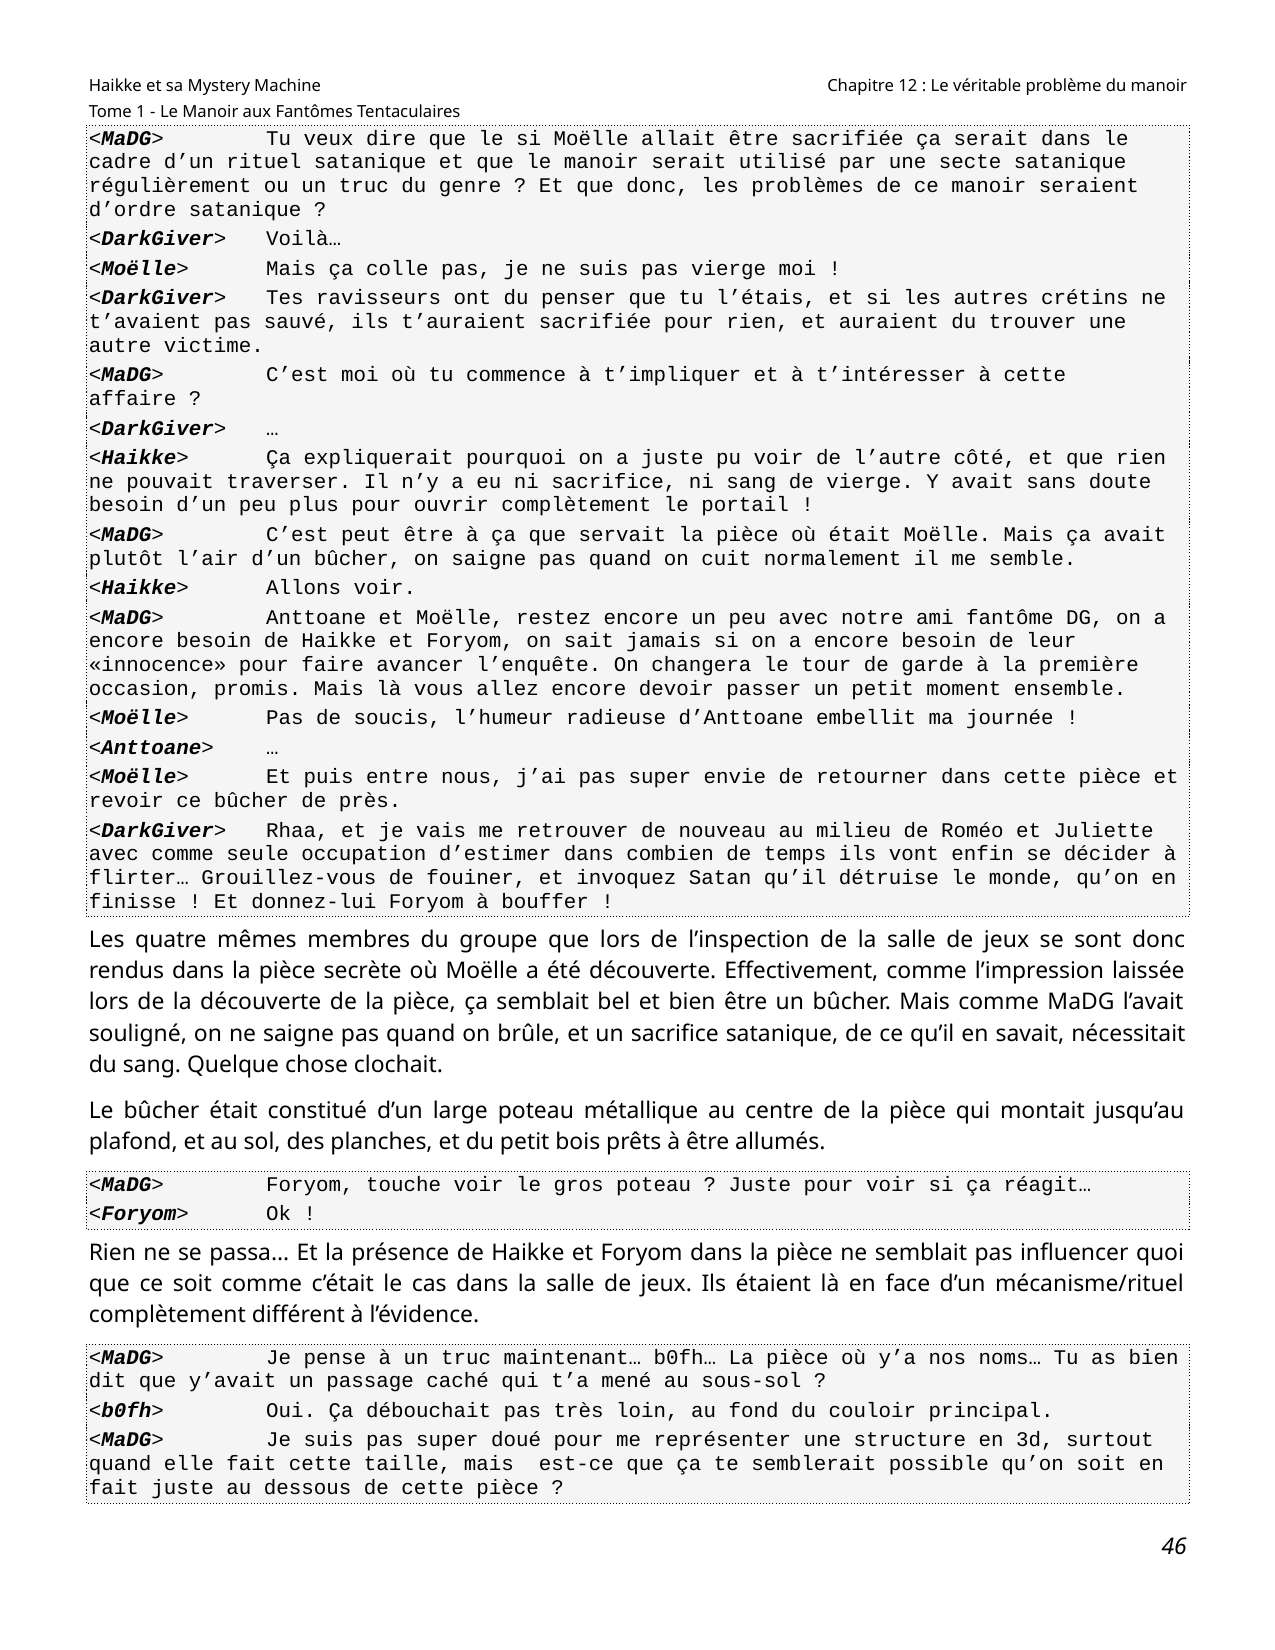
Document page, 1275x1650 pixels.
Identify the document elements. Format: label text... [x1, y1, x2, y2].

text <Haikke> Ça expliquerait pourquoi on a juste pu voir de l’autre côté, et que rien ne pouvait traverser. Il n’y a eu ni sacrifice, ni sang de vierge. Y avait sans doute besoin d’un peu plus pour ouvrir complètement le portail ! [86, 444, 1189, 518]
text <Moëlle> Et puis entre nous, j’ai pas super envie de retourner dans cette pièce et revoir ce bûcher de près. [86, 764, 1189, 814]
text <MaDG> Tu veux dire que le si Moëlle allait être sacrifiée ça serait dans le cadre d’un rituel satanique et que le manoir serait utilisé par une secte satanique régulièrement ou un truc du genre ? Et que donc, les problèmes de ce manoir seraient d’ordre satanique ? [86, 125, 1189, 222]
text <DarkGiver> Voilà… [86, 226, 1189, 252]
text <Moëlle> Mais ça colle pas, je ne suis pas vierge moi ! [86, 255, 1189, 281]
text Les quatre mêmes membres du groupe que lors de l’inspection de la salle de jeux se sont donc rendus dans la pièce secrète où Moëlle a été découverte. Effectivement, comme l’impression laissée lors de la découverte de la pièce, ça semblait bel et bien être un bûcher. Mais comme MaDG l’avait souligné, on ne saigne pas quand on brûle, et un sacrifice satanique, de ce qu’il en savait, nécessitait du sang. Quelque chose clochait. [88, 923, 1186, 1079]
text <Foryom> Ok ! [86, 1201, 1189, 1229]
text <b0fh> Oui. Ça débouchait pas très loin, au fond du couloir principal. [86, 1397, 1189, 1423]
text <MaDG> Foryom, touche voir le gros poteau ? Juste pour voir si ça réagit… [86, 1171, 1189, 1197]
text <DarkGiver> Tes ravisseurs ont du penser que tu l’étais, et si les autres crétins ne t’avaient pas sauvé, ils t’auraient sacrifiée pour rien, et auraient du trouver une autre victime. [86, 285, 1189, 358]
text <DarkGiver> … [86, 415, 1189, 441]
text Le bûcher était constitué d’un large poteau métallique au centre de la pièce qui montait jusqu’au plafond, et au sol, des planches, et du petit bois prêts à être allumés. [88, 1094, 1186, 1156]
text Rien ne se passa… Et la présence de Haikke et Foryom dans la pièce ne semblait pas influencer quoi que ce soit comme c’était le cas dans la salle de jeux. Ils étaient là en face d’un mécanisme/rituel complètement différent à l’évidence. [88, 1236, 1186, 1329]
text <MaDG> Je suis pas super doué pour me représenter une structure en 3d, surtout quand elle fait cette taille, mais est-ce que ça te semblerait possible qu’on soit en fait juste au dessous de cette pièce ? [86, 1427, 1189, 1503]
text <Moëlle> Pas de soucis, l’humeur radieuse d’Anttoane embellit ma journée ! [86, 705, 1189, 731]
text <Haikke> Allons voir. [86, 574, 1189, 601]
text <Anttoane> … [86, 734, 1189, 761]
text <MaDG> C’est peut être à ça que servait la pièce où était Moëlle. Mais ça avait plutôt l’air d’un bûcher, on saigne pas quand on cuit normalement il me semble. [86, 521, 1189, 571]
text <MaDG> C’est moi où tu commence à t’impliquer et à t’intéresser à cette affaire ? [86, 362, 1189, 412]
text <DarkGiver> Rhaa, et je vais me retrouver de nouveau au milieu de Roméo et Juliette avec comme seule occupation d’estimer dans combien de temps ils vont enfin se décider à flirter… Grouillez-vous de fouiner, et invoquez Satan qu’il détruise le monde, qu’on en finisse ! Et donnez-lui Foryom à bouffer ! [86, 817, 1189, 917]
text <MaDG> Je pense à un truc maintenant… b0fh… La pièce où y’a nos noms… Tu as bien dit que y’avait un passage caché qui t’a mené au sous-sol ? [86, 1344, 1189, 1394]
text <MaDG> Anttoane et Moëlle, restez encore un peu avec notre ami fantôme DG, on a encore besoin de Haikke et Foryom, on sait jamais si on a encore besoin de leur «innocence» pour faire avancer l’enquête. On changera le tour de garde à la première occasion, promis. Mais là vous allez encore devoir passer un petit moment ensemble. [86, 604, 1189, 701]
